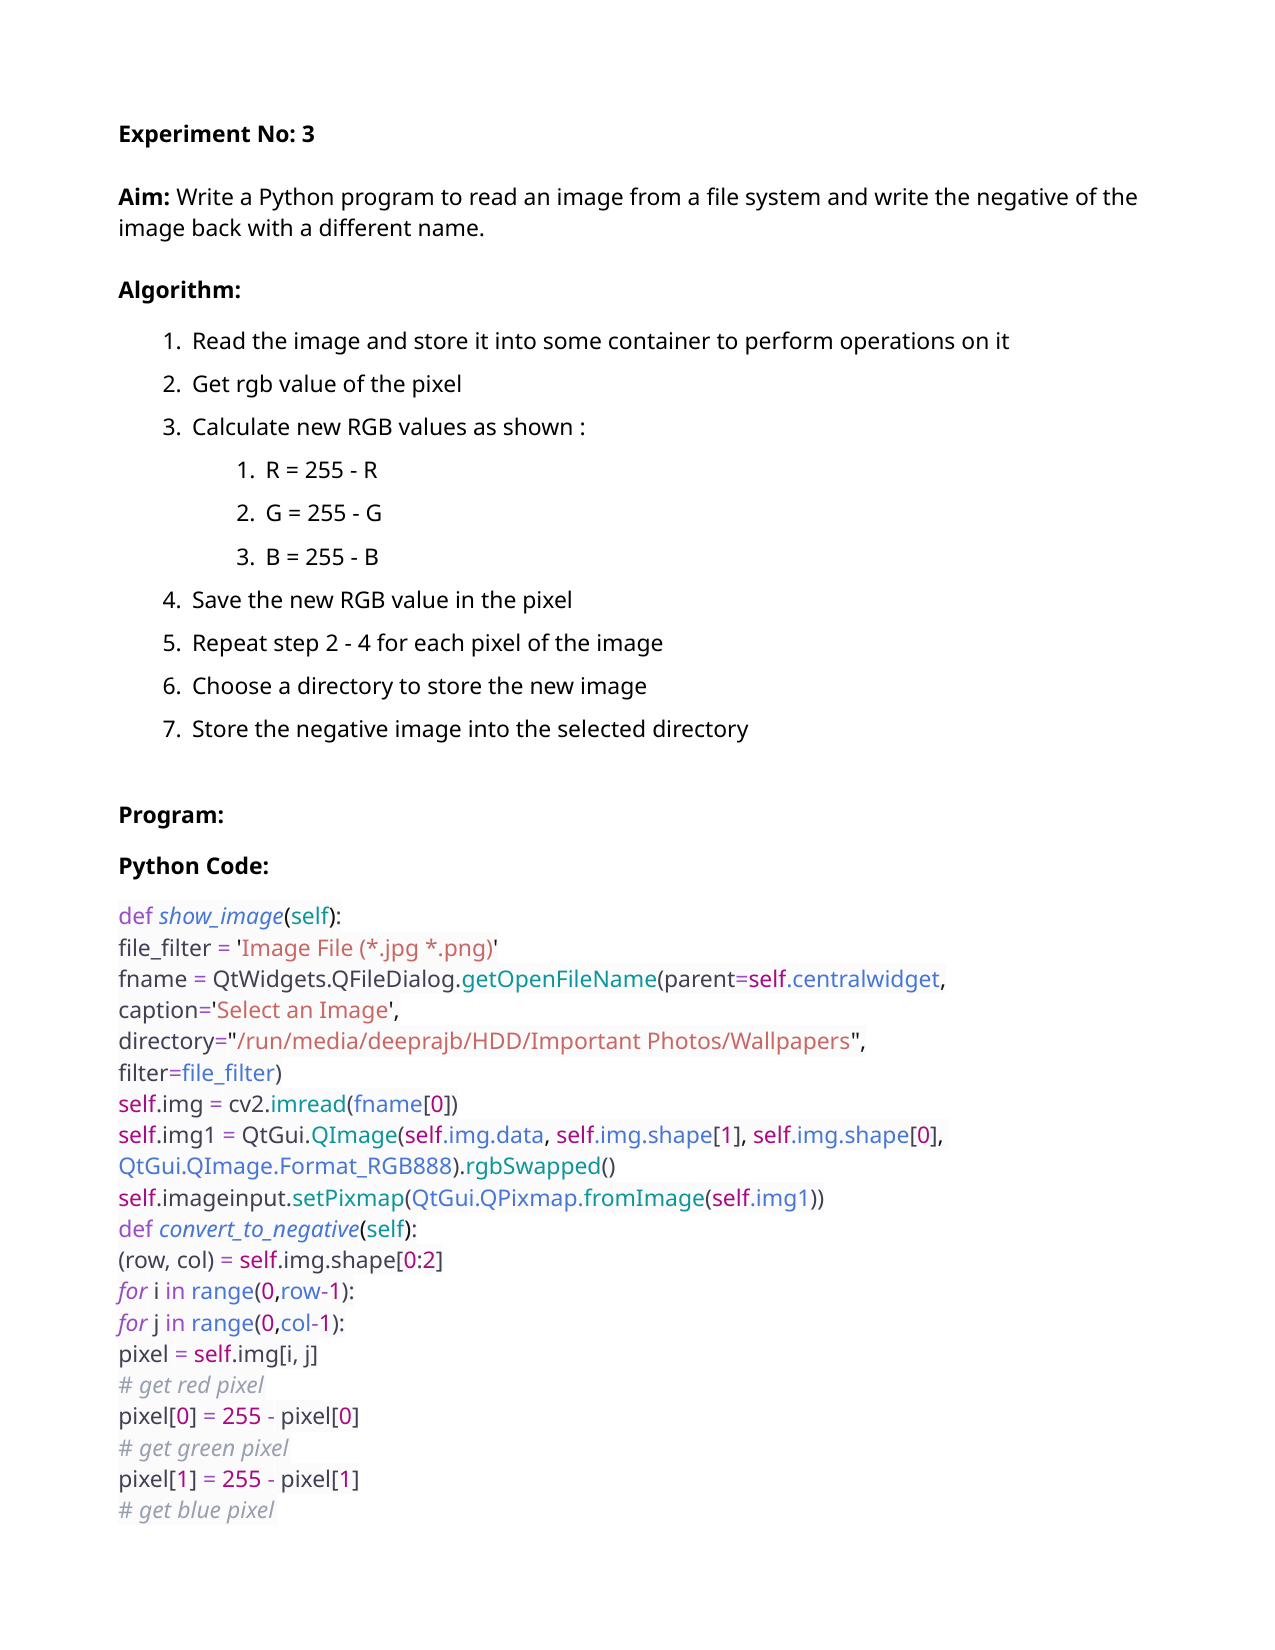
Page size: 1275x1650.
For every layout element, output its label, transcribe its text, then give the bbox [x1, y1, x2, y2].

text # get green pixel [118, 1432, 1157, 1463]
text pixel[0] = 255 - pixel[0] [118, 1400, 1157, 1432]
list Choose a directory to store the new image [162, 670, 1153, 701]
list Get rgb value of the pixel [162, 368, 1153, 399]
text Aim: Write a Python program to read an image from a file system and write the negative of the image back with a different name. [118, 181, 1157, 243]
list Calculate new RGB values as shown : [162, 411, 1153, 442]
text self.img1 = QtGui.QImage(self.img.data, self.img.shape[1], self.img.shape[0], QtGui.QImage.Format_RGB888).rgbSwapped() [118, 1119, 1157, 1182]
list R = 255 - R [236, 454, 1153, 486]
text # get blue pixel [118, 1494, 1157, 1525]
text # get red pixel [118, 1369, 1157, 1400]
list G = 255 - G [236, 497, 1153, 529]
list B = 255 - B [236, 541, 1153, 572]
text self.img = cv2.imread(fname[0]) [118, 1088, 1157, 1119]
text def show_image(self): [118, 900, 1157, 932]
list Save the new RGB value in the pixel [162, 584, 1153, 615]
text caption='Select an Image', [118, 994, 1157, 1025]
text pixel[1] = 255 - pixel[1] [118, 1463, 1157, 1494]
text file_filter = 'Image File (*.jpg *.png)' [118, 932, 1157, 963]
text Algorithm: [118, 274, 1157, 306]
text Experiment No: 3 [118, 118, 1157, 149]
text filter=file_filter) [118, 1057, 1157, 1088]
text directory="/run/media/deeprajb/HDD/Important Photos/Wallpapers", [118, 1025, 1157, 1057]
text Program: [118, 799, 1157, 831]
text self.imageinput.setPixmap(QtGui.QPixmap.fromImage(self.img1)) [118, 1182, 1157, 1213]
list Repeat step 2 - 4 for each pixel of the image [162, 627, 1153, 658]
list Read the image and store it into some container to perform operations on it [162, 325, 1153, 356]
text for j in range(0,col-1): [118, 1307, 1157, 1338]
list Store the negative image into the selected directory [162, 713, 1153, 744]
text pixel = self.img[i, j] [118, 1338, 1157, 1369]
text (row, col) = self.img.shape[0:2] [118, 1244, 1157, 1275]
text def convert_to_negative(self): [118, 1213, 1157, 1244]
text for i in range(0,row-1): [118, 1275, 1157, 1307]
text Python Code: [118, 850, 1157, 881]
text fname = QtWidgets.QFileDialog.getOpenFileName(parent=self.centralwidget, [118, 963, 1157, 994]
